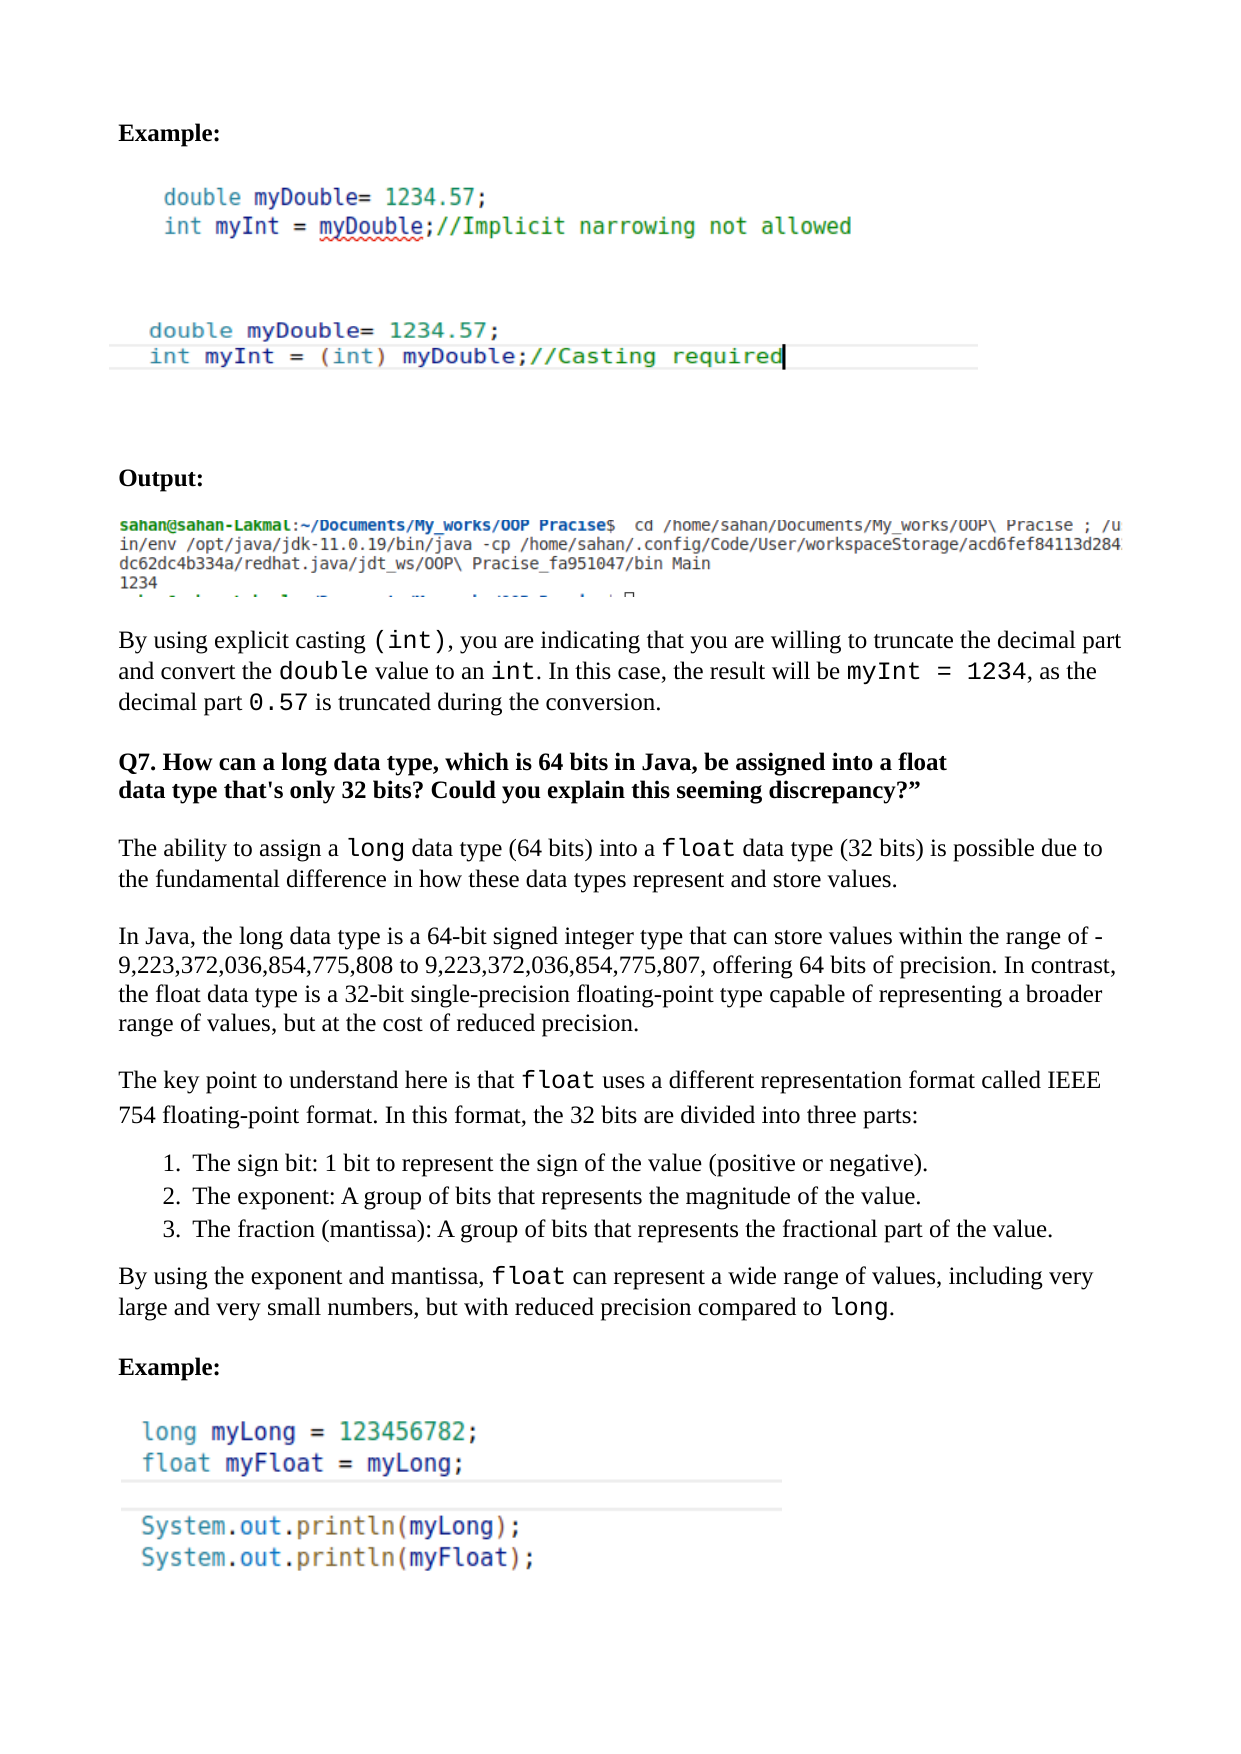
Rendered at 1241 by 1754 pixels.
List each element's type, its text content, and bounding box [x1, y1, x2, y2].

text Q7. How can a long data type, which is 64 bits in Java, be assigned into a float [118, 747, 1122, 776]
text Example: [118, 1352, 1122, 1381]
list The fraction (mantissa): A group of bits that represents the fractional part of the value. [162, 1214, 1122, 1243]
text By using the exponent and mantissa, float can represent a wide range of values, including very large and very small numbers, but with reduced precision compared to long. [118, 1261, 1122, 1323]
picture [118, 520, 1123, 597]
picture [127, 175, 927, 289]
text The ability to assign a long data type (64 bits) into a float data type (32 bits) is possible due to the fundamental difference in how these data types represent and store values. [118, 833, 1122, 893]
list The sign bit: 1 bit to represent the sign of the value (positive or negative). [162, 1148, 1122, 1177]
text The key point to understand here is that float uses a different representation format called IEEE 754 floating-point format. In this format, the 32 bits are divided into three parts: [118, 1065, 1122, 1129]
picture [121, 1409, 782, 1604]
text By using explicit casting (int), you are indicating that you are willing to truncate the decimal part and convert the double value to an int. In this case, the result will be myInt = 1234, as the decimal part 0.57 is truncated during the conversion. [118, 626, 1122, 718]
text In Java, the long data type is a 64-bit signed integer type that can store values within the range of -9,223,372,036,854,775,808 to 9,223,372,036,854,775,807, offering 64 bits of precision. In contrast, the float data type is a 32-bit single-precision floating-point type capable of representing a broader range of values, but at the cost of reduced precision. [118, 921, 1122, 1036]
text data type that's only 32 bits? Could you explain this seeming discrepancy?” [118, 776, 1122, 804]
text Output: [118, 463, 1122, 492]
picture [109, 311, 978, 412]
list The exponent: A group of bits that represents the magnitude of the value. [162, 1181, 1122, 1209]
text Example: [118, 118, 1122, 147]
